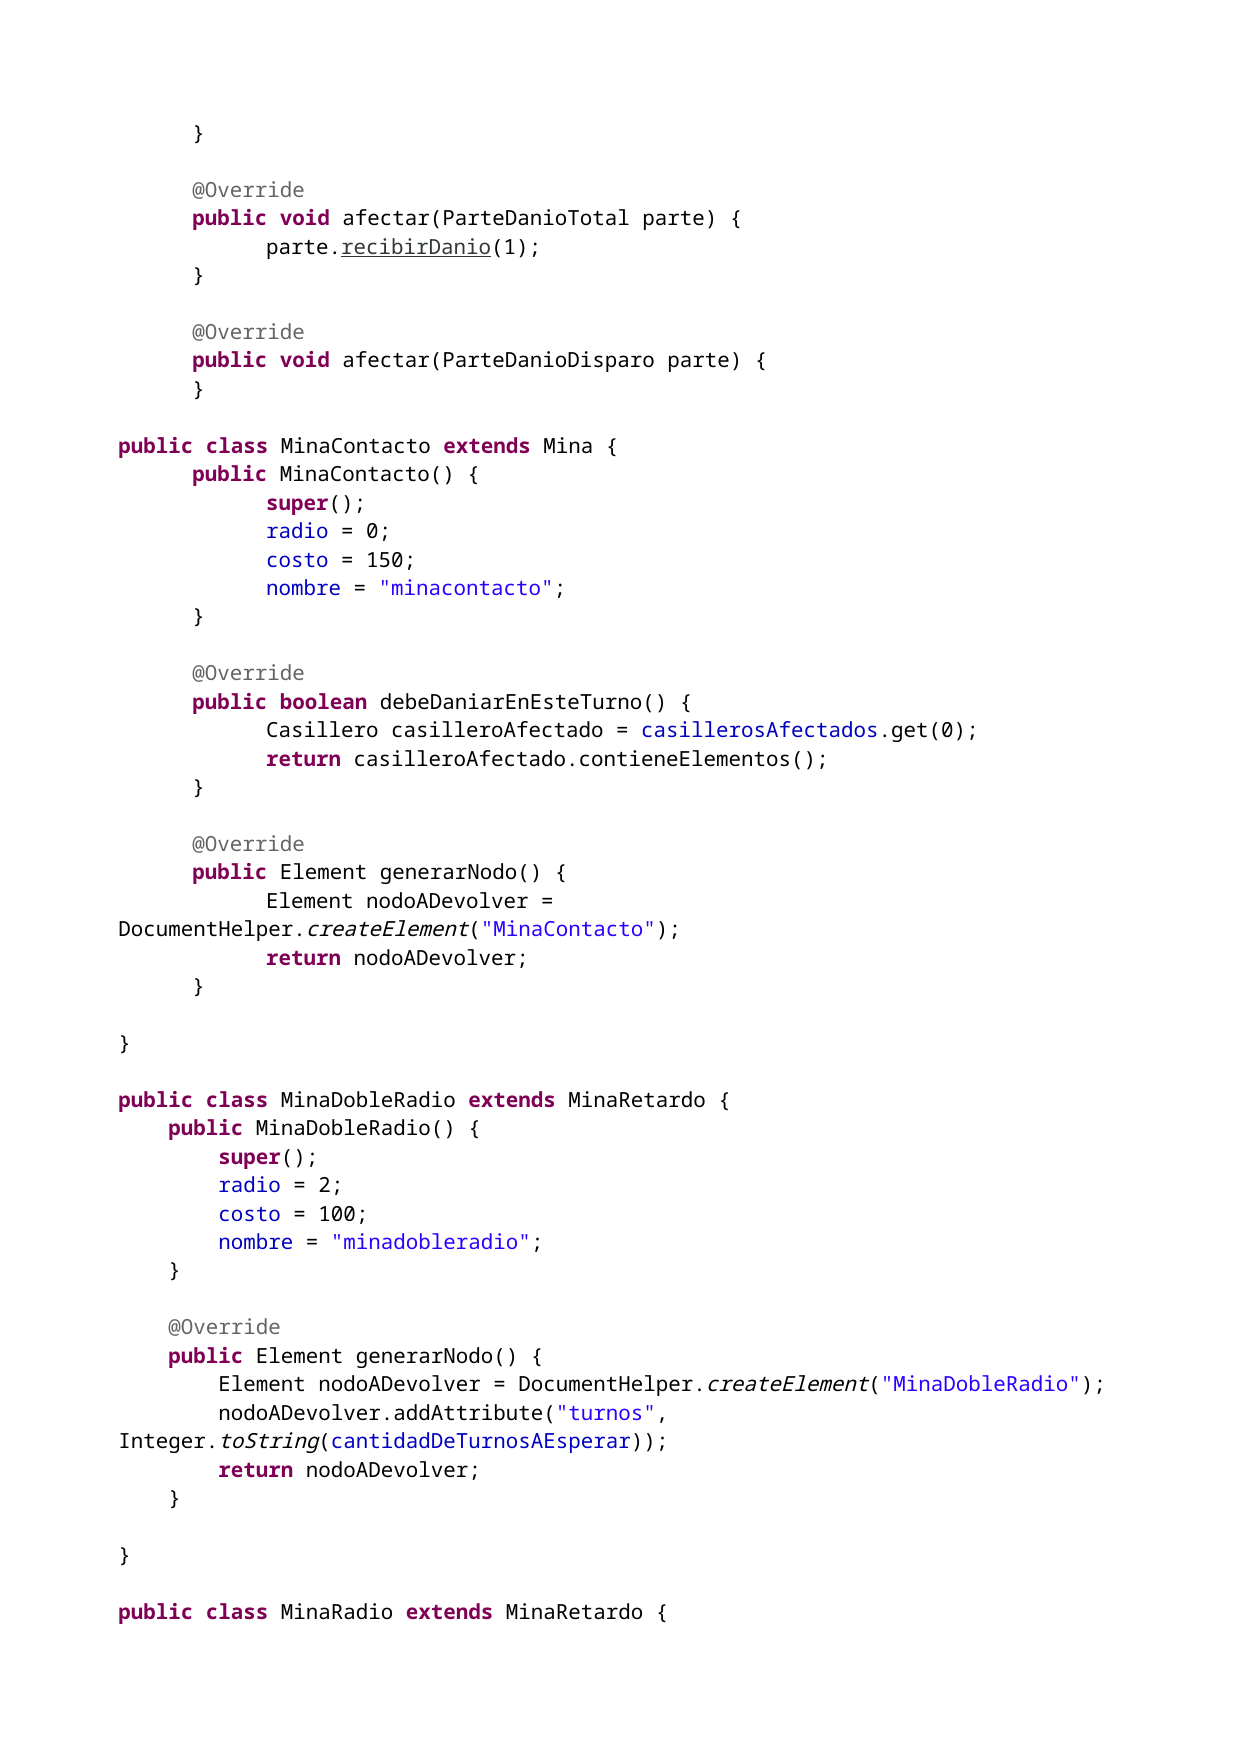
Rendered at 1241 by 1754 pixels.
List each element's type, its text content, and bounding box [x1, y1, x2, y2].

text nodoADevolver.addAttribute("turnos", Integer.toString(cantidadDeTurnosAEsperar)); [118, 1398, 1122, 1455]
text public MinaDobleRadio() { [118, 1113, 1122, 1142]
text super(); [118, 488, 1122, 516]
text Element nodoADevolver = DocumentHelper.createElement("MinaContacto"); [118, 886, 1122, 943]
text nombre = "minadobleradio"; [118, 1227, 1122, 1256]
text public class MinaContacto extends Mina { [118, 431, 1122, 459]
text radio = 2; [118, 1170, 1122, 1199]
text @Override [118, 1312, 1122, 1341]
text public Element generarNodo() { [118, 1341, 1122, 1369]
text return casilleroAfectado.contieneElementos(); [118, 744, 1122, 772]
text } [118, 772, 1122, 801]
text } [118, 1028, 1122, 1057]
text costo = 100; [118, 1199, 1122, 1227]
text } [118, 374, 1122, 402]
text public void afectar(ParteDanioTotal parte) { [118, 203, 1122, 232]
text } [118, 1540, 1122, 1568]
text return nodoADevolver; [118, 1455, 1122, 1483]
text @Override [118, 175, 1122, 203]
text @Override [118, 829, 1122, 857]
text radio = 0; [118, 516, 1122, 545]
text nombre = "minacontacto"; [118, 573, 1122, 602]
text super(); [118, 1142, 1122, 1170]
text public class MinaRadio extends MinaRetardo { [118, 1597, 1122, 1625]
text Element nodoADevolver = DocumentHelper.createElement("MinaDobleRadio"); [118, 1369, 1122, 1398]
text @Override [118, 317, 1122, 346]
text Casillero casilleroAfectado = casillerosAfectados.get(0); [118, 715, 1122, 744]
text } [118, 118, 1122, 147]
text } [118, 1256, 1122, 1284]
text costo = 150; [118, 545, 1122, 573]
text public Element generarNodo() { [118, 857, 1122, 886]
text @Override [118, 658, 1122, 687]
text } [118, 260, 1122, 289]
text } [118, 971, 1122, 1000]
text public void afectar(ParteDanioDisparo parte) { [118, 346, 1122, 374]
text public MinaContacto() { [118, 459, 1122, 488]
text public class MinaDobleRadio extends MinaRetardo { [118, 1085, 1122, 1113]
text return nodoADevolver; [118, 943, 1122, 971]
text } [118, 602, 1122, 630]
text parte.recibirDanio(1); [118, 232, 1122, 260]
text } [118, 1483, 1122, 1512]
text public boolean debeDaniarEnEsteTurno() { [118, 687, 1122, 715]
